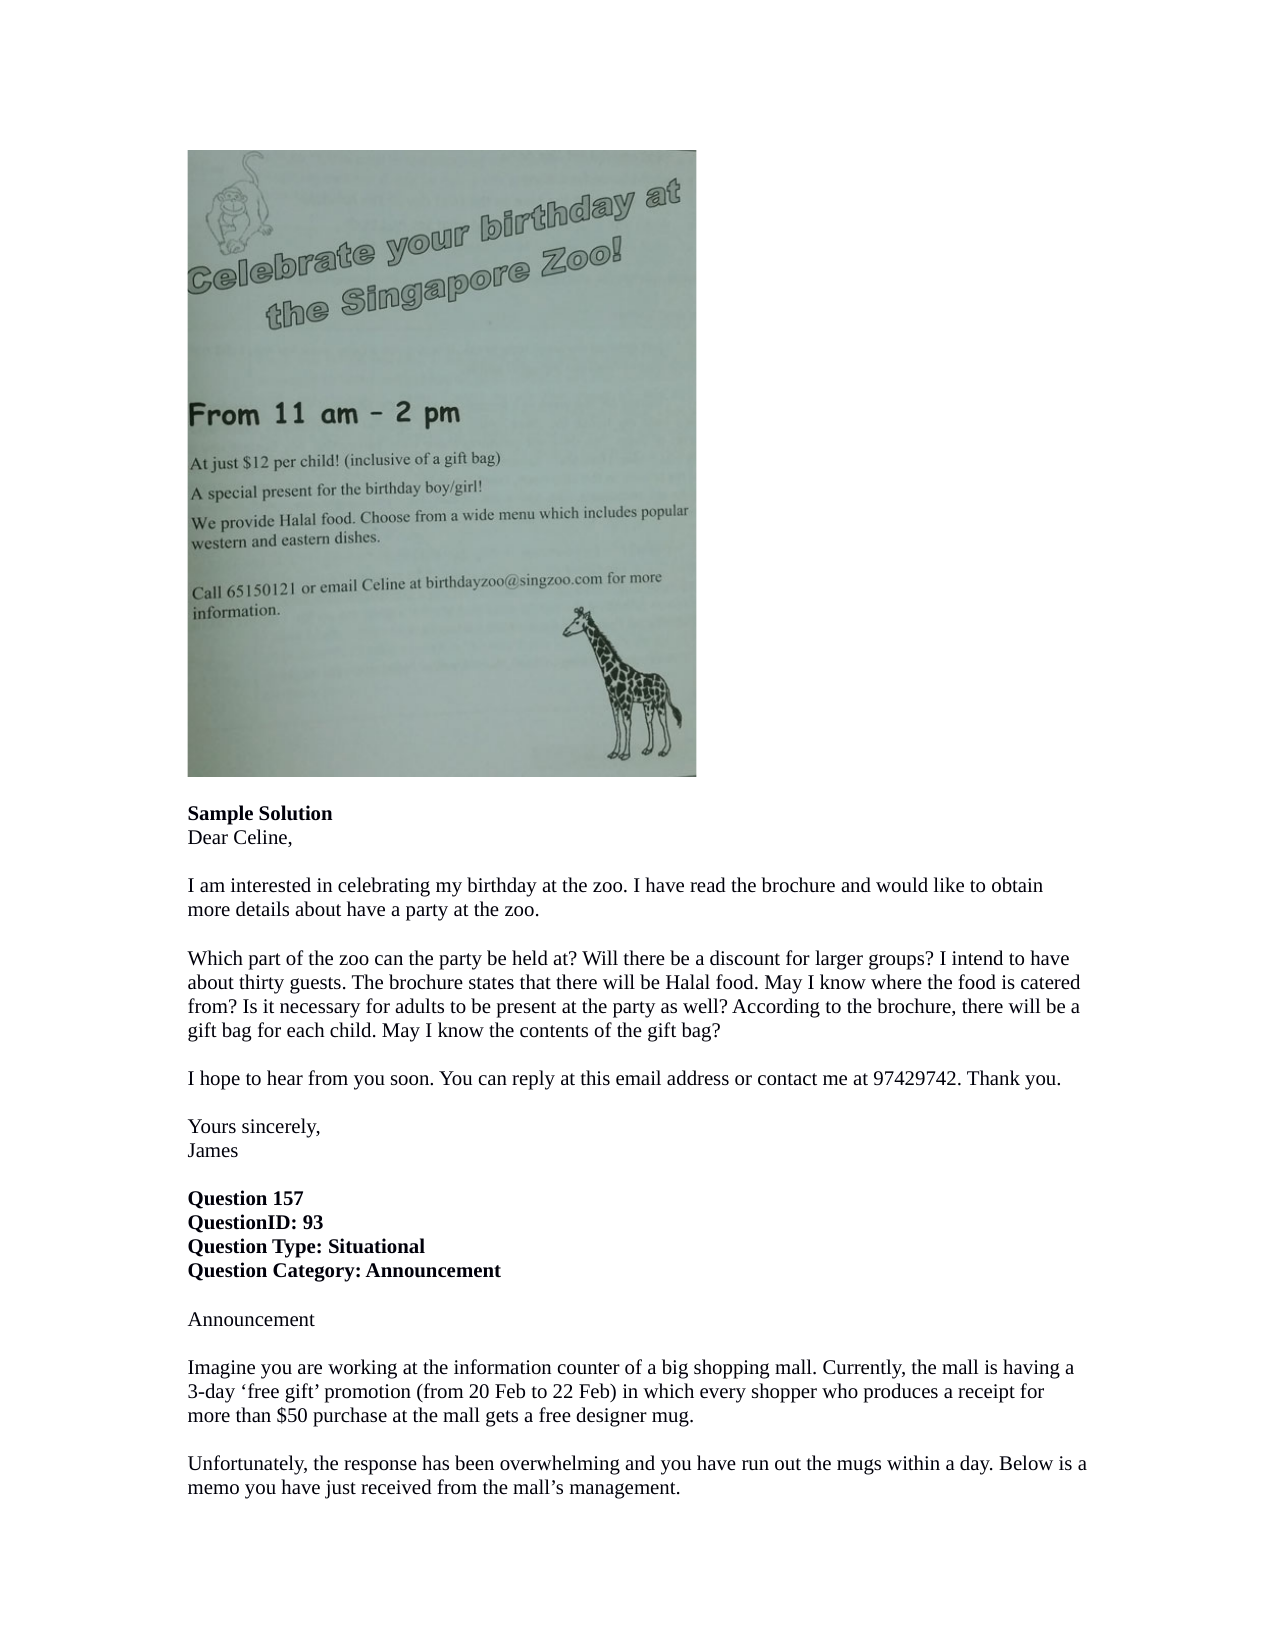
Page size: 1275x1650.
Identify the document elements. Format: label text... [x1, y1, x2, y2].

text I am interested in celebrating my birthday at the zoo. I have read the brochure and would like to obtain more details about have a party at the zoo. [187, 873, 1087, 921]
text Sample Solution [187, 801, 1087, 825]
text Dear Celine, [187, 825, 1087, 849]
text Imagine you are working at the information counter of a big shopping mall. Currently, the mall is having a 3-day ‘free gift’ promotion (from 20 Feb to 22 Feb) in which every shopper who produces a receipt for more than $50 purchase at the mall gets a free designer mug. [187, 1354, 1087, 1427]
text Question 157 [187, 1186, 1087, 1210]
text Which part of the zoo can the party be held at? Will there be a discount for larger groups? I intend to have about thirty guests. The brochure states that there will be Halal food. May I know where the food is catered from? Is it necessary for adults to be present at the party as well? According to the brochure, there will be a gift bag for each child. May I know the contents of the gift bag? [187, 946, 1087, 1042]
text James [187, 1138, 1087, 1162]
picture [187, 150, 697, 777]
text Question Type: Situational [187, 1234, 1087, 1258]
text Unfortunately, the response has been overwhelming and you have run out the mugs within a day. Below is a memo you have just received from the mall’s management. [187, 1451, 1087, 1499]
text QuestionID: 93 [187, 1210, 1087, 1234]
text Question Category: Announcement [187, 1258, 1087, 1282]
text Announcement [187, 1306, 1087, 1331]
text I hope to hear from you soon. You can reply at this email address or contact me at 97429742. Thank you. [187, 1066, 1087, 1090]
text Yours sincerely, [187, 1114, 1087, 1138]
